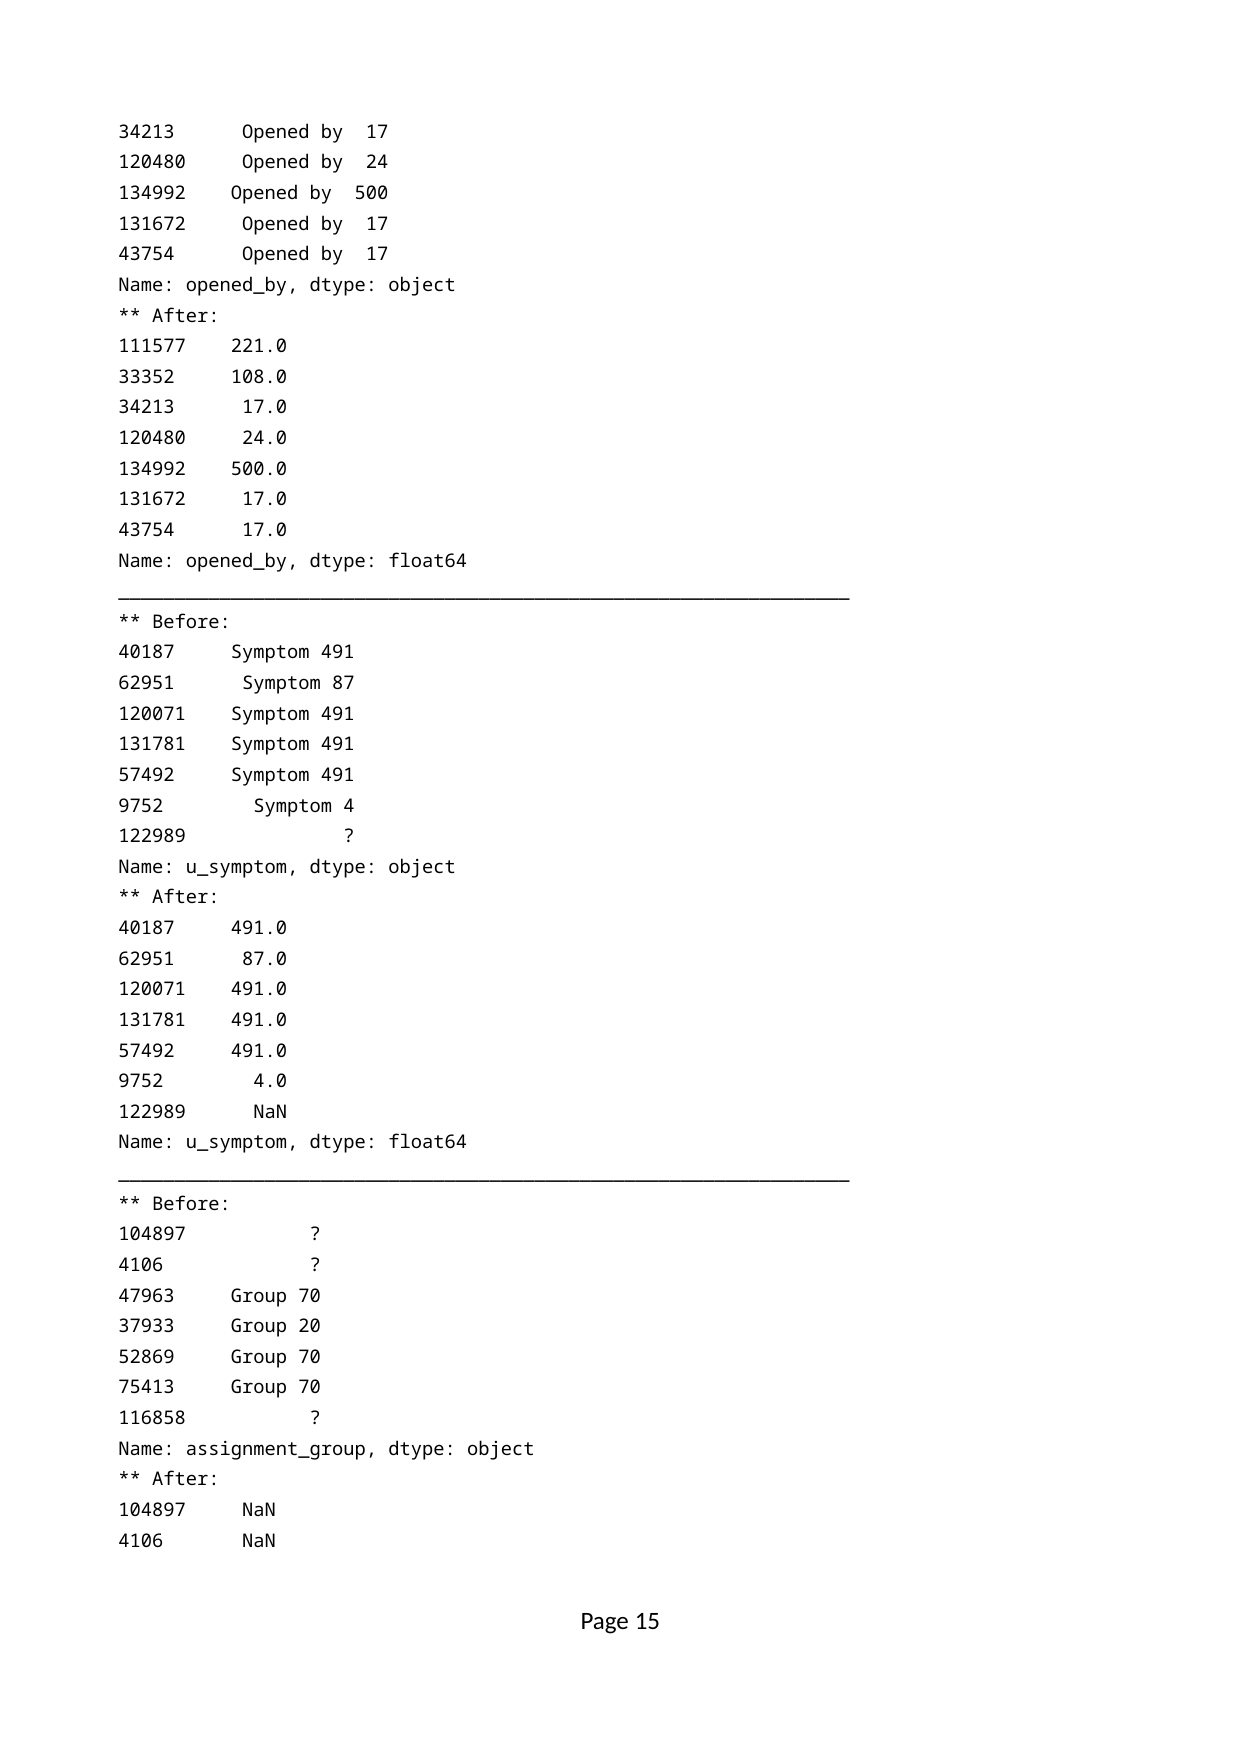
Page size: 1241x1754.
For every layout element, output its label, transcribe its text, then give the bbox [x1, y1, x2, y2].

text 57492 491.0 [118, 1037, 1122, 1062]
text 134992 500.0 [118, 455, 1122, 481]
text ** Before: [118, 608, 1122, 634]
text 134992 Opened by 500 [118, 179, 1122, 205]
text 122989 ? [118, 822, 1122, 848]
text 104897 ? [118, 1221, 1122, 1246]
text Name: opened_by, dtype: float64 [118, 547, 1122, 572]
text Name: u_symptom, dtype: object [118, 853, 1122, 879]
text 62951 Symptom 87 [118, 669, 1122, 695]
text 34213 17.0 [118, 394, 1122, 419]
text 52869 Group 70 [118, 1343, 1122, 1369]
text 40187 Symptom 491 [118, 639, 1122, 664]
text 43754 Opened by 17 [118, 241, 1122, 266]
text ** Before: [118, 1190, 1122, 1216]
text 57492 Symptom 491 [118, 761, 1122, 787]
text 120071 491.0 [118, 976, 1122, 1001]
text 9752 Symptom 4 [118, 792, 1122, 817]
text 4106 ? [118, 1251, 1122, 1277]
text 120480 Opened by 24 [118, 149, 1122, 174]
text 9752 4.0 [118, 1067, 1122, 1093]
text 131672 Opened by 17 [118, 210, 1122, 236]
text 75413 Group 70 [118, 1374, 1122, 1399]
text 120480 24.0 [118, 424, 1122, 450]
text 131781 491.0 [118, 1006, 1122, 1032]
text 104897 NaN [118, 1496, 1122, 1522]
text 116858 ? [118, 1404, 1122, 1430]
text ** After: [118, 1466, 1122, 1491]
text 62951 87.0 [118, 945, 1122, 971]
text 4106 NaN [118, 1527, 1122, 1552]
text 122989 NaN [118, 1098, 1122, 1124]
text 131672 17.0 [118, 486, 1122, 511]
text 131781 Symptom 491 [118, 731, 1122, 756]
text 34213 Opened by 17 [118, 118, 1122, 144]
text 120071 Symptom 491 [118, 700, 1122, 726]
text Name: assignment_group, dtype: object [118, 1435, 1122, 1461]
text _________________________________________________________________ [118, 577, 1122, 603]
text 37933 Group 20 [118, 1312, 1122, 1338]
text ** After: [118, 884, 1122, 909]
text ** After: [118, 302, 1122, 327]
text 40187 491.0 [118, 914, 1122, 940]
text 33352 108.0 [118, 363, 1122, 389]
text Name: u_symptom, dtype: float64 [118, 1129, 1122, 1154]
text 43754 17.0 [118, 516, 1122, 542]
text 111577 221.0 [118, 332, 1122, 358]
text 47963 Group 70 [118, 1282, 1122, 1307]
text _________________________________________________________________ [118, 1159, 1122, 1185]
text Name: opened_by, dtype: object [118, 271, 1122, 297]
